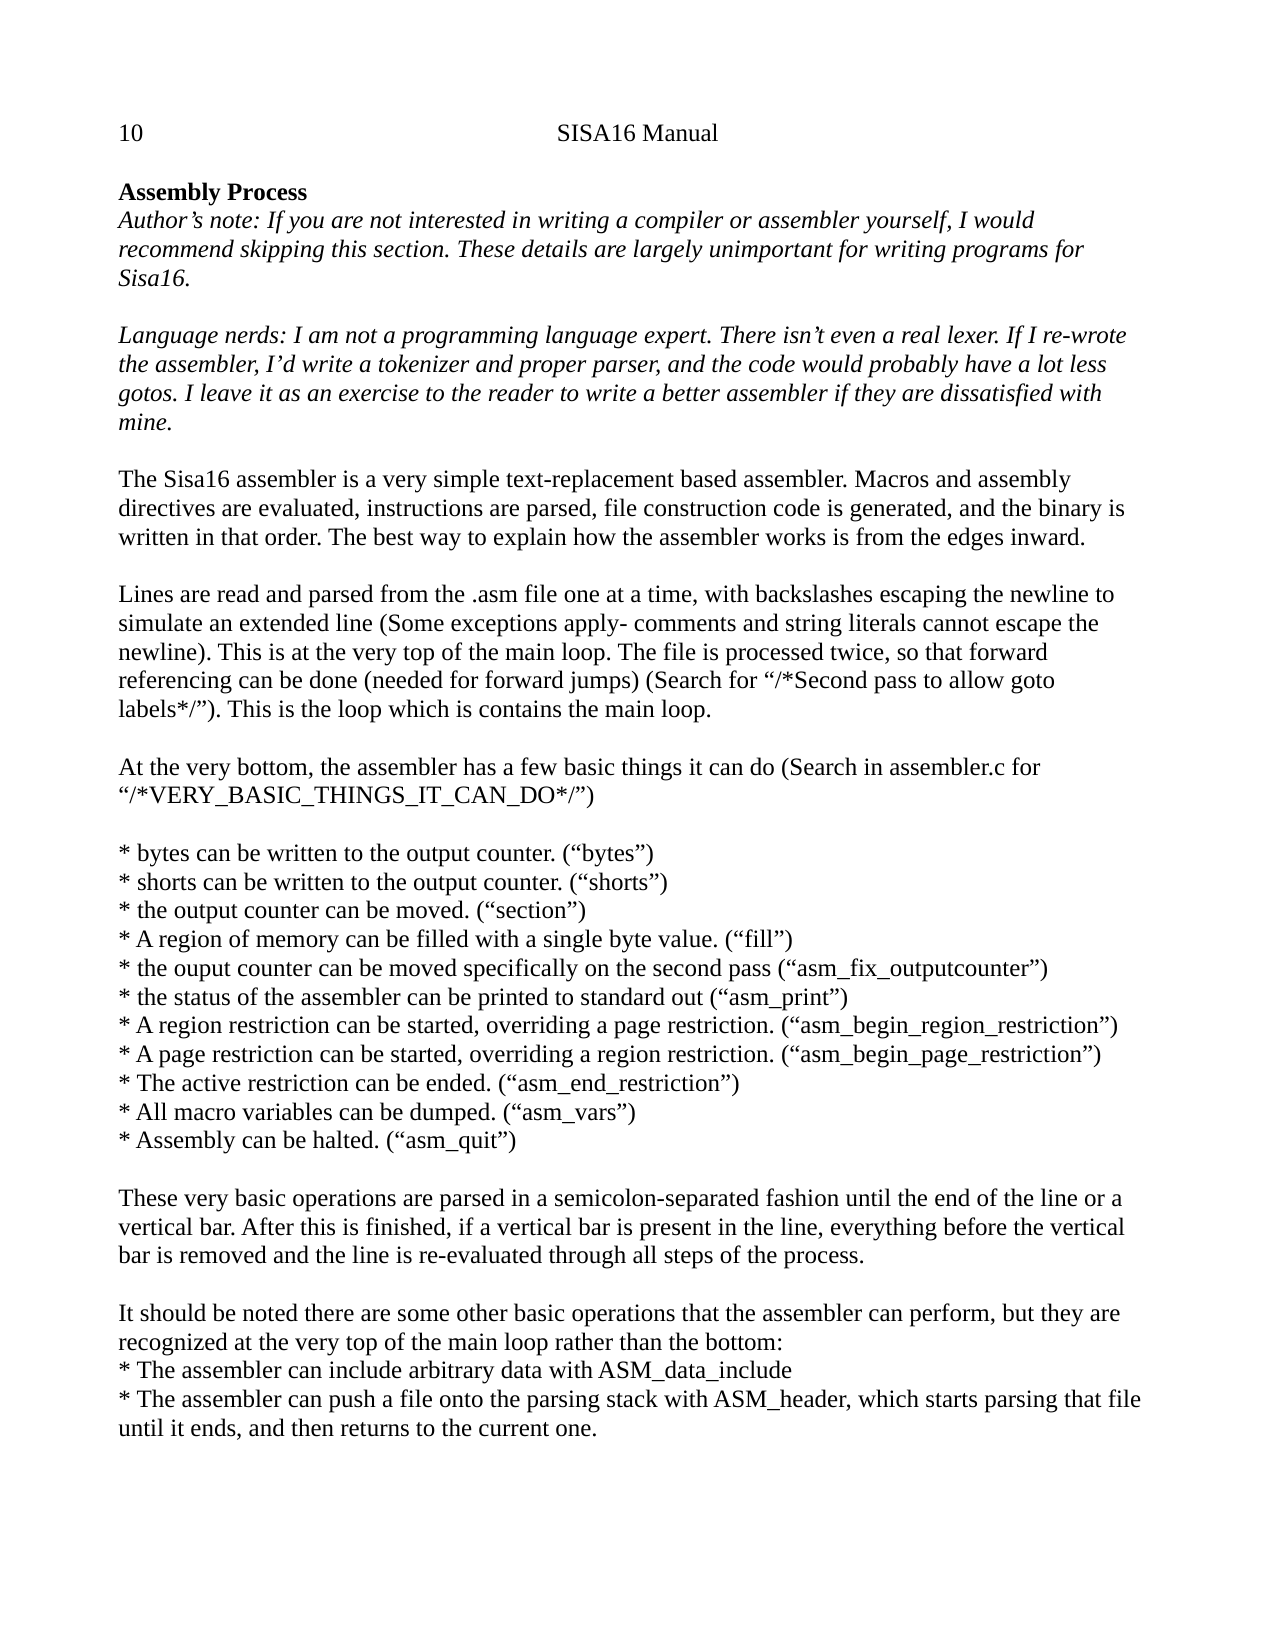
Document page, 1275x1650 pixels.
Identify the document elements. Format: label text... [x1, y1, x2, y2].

text * the output counter can be moved. (“section”) * A region of memory can be filled with a single byte value. (“fill”) [118, 896, 1157, 953]
text Lines are read and parsed from the .asm file one at a time, with backslashes escaping the newline to simulate an extended line (Some exceptions apply- comments and string literals cannot escape the newline). This is at the very top of the main loop. The file is processed twice, so that forward referencing can be done (needed for forward jumps) (Search for “/*Second pass to allow goto labels*/”). This is the loop which is contains the main loop. [118, 579, 1157, 723]
text Language nerds: I am not a programming language expert. There isn’t even a real lexer. If I re-wrote the assembler, I’d write a tokenizer and proper parser, and the code would probably have a lot less gotos. I leave it as an exercise to the reader to write a better assembler if they are dissatisfied with mine. The Sisa16 assembler is a very simple text-replacement based assembler. Macros and assembly directives are evaluated, instructions are parsed, file construction code is generated, and the binary is written in that order. The best way to explain how the assembler works is from the edges inward. [118, 321, 1157, 551]
text Assembly Process [118, 177, 1157, 206]
text It should be noted there are some other basic operations that the assembler can perform, but they are recognized at the very top of the main loop rather than the bottom: * The assembler can include arbitrary data with ASM_data_include [118, 1298, 1157, 1384]
text * A region restriction can be started, overriding a page restriction. (“asm_begin_region_restriction”) * A page restriction can be started, overriding a region restriction. (“asm_begin_page_restriction”) * The active restriction can be ended. (“asm_end_restriction”) * All macro variables can be dumped. (“asm_vars”) * Assembly can be halted. (“asm_quit”) [118, 1011, 1157, 1154]
text Author’s note: If you are not interested in writing a compiler or assembler yourself, I would recommend skipping this section. These details are largely unimportant for writing programs for Sisa16. [118, 206, 1157, 292]
text * The assembler can push a file onto the parsing stack with ASM_header, which starts parsing that file until it ends, and then returns to the current one. [118, 1384, 1157, 1442]
text * shorts can be written to the output counter. (“shorts”) [118, 867, 1157, 896]
text * bytes can be written to the output counter. (“bytes”) [118, 838, 1157, 867]
text At the very bottom, the assembler has a few basic things it can do (Search in assembler.c for “/*VERY_BASIC_THINGS_IT_CAN_DO*/”) [118, 752, 1157, 809]
text These very basic operations are parsed in a semicolon-separated fashion until the end of the line or a vertical bar. After this is finished, if a vertical bar is present in the line, everything before the vertical bar is removed and the line is re-evaluated through all steps of the process. [118, 1183, 1157, 1269]
text * the ouput counter can be moved specifically on the second pass (“asm_fix_outputcounter”) * the status of the assembler can be printed to standard out (“asm_print”) [118, 953, 1157, 1011]
